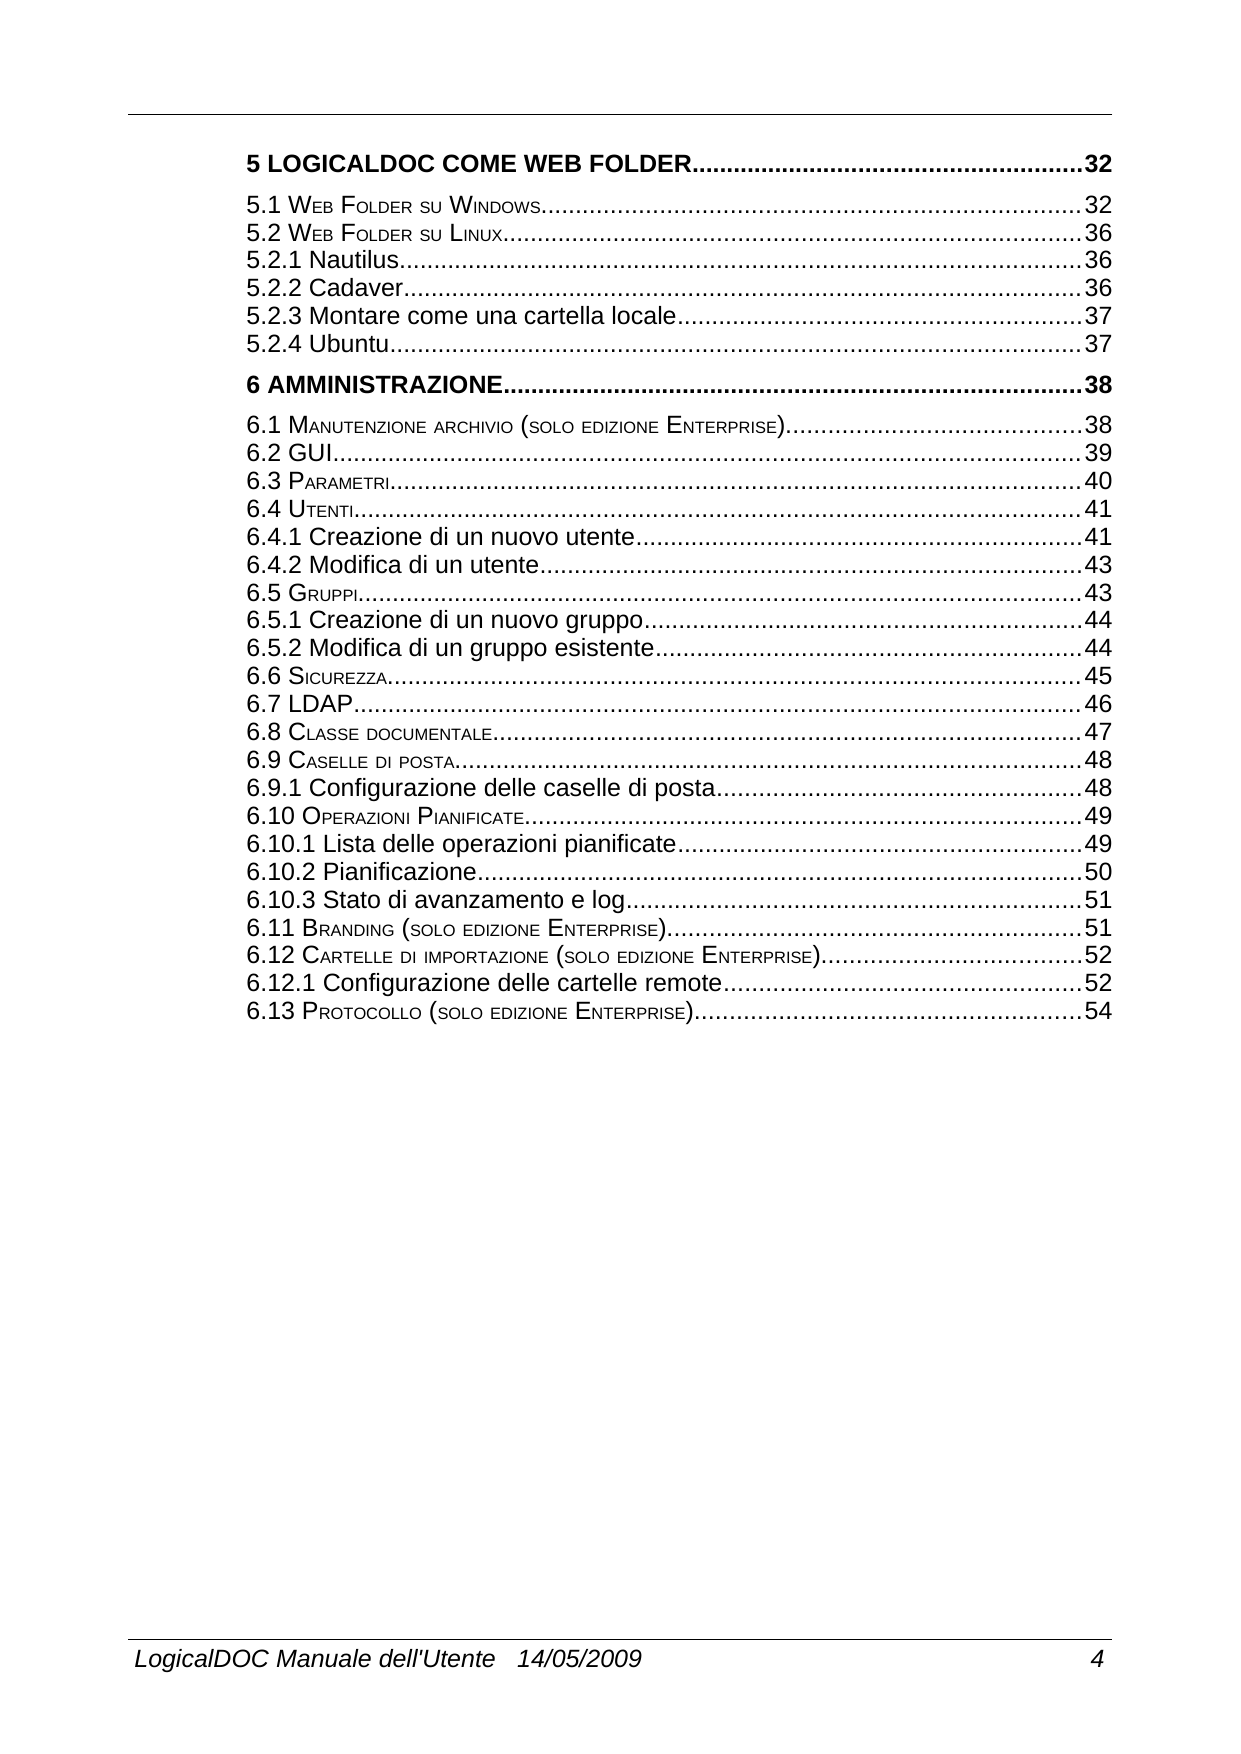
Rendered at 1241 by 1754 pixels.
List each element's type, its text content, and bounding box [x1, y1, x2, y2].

text 6.11 Branding (solo edizione Enterprise) 51 [246, 913, 1112, 941]
text 6.10 Operazioni Pianificate 49 [246, 802, 1112, 829]
text 6.1 Manutenzione archivio (solo edizione Enterprise) 38 [246, 411, 1112, 439]
text 5 LogicalDOC come Web Folder 32 [246, 150, 1112, 178]
text 6.5.2 Modifica di un gruppo esistente 44 [246, 634, 1112, 662]
text 6.4.1 Creazione di un nuovo utente 41 [246, 522, 1112, 550]
text 6 Amministrazione 38 [246, 370, 1112, 398]
text 6.10.2 Pianificazione 50 [246, 857, 1112, 885]
text 6.9.1 Configurazione delle caselle di posta 48 [246, 774, 1112, 802]
text 5.2.2 Cadaver 36 [246, 274, 1112, 302]
text 6.12.1 Configurazione delle cartelle remote 52 [246, 969, 1112, 997]
text 6.7 LDAP 46 [246, 690, 1112, 718]
text 6.5 Gruppi 43 [246, 578, 1112, 606]
text 6.2 GUI 39 [246, 439, 1112, 467]
text 6.4 Utenti 41 [246, 494, 1112, 522]
text 6.10.1 Lista delle operazioni pianificate 49 [246, 829, 1112, 857]
text 5.2 Web Folder su Linux 36 [246, 218, 1112, 246]
text 6.12 Cartelle di importazione (solo edizione Enterprise) 52 [246, 941, 1112, 969]
text 5.2.3 Montare come una cartella locale 37 [246, 302, 1112, 330]
text 6.6 Sicurezza 45 [246, 662, 1112, 690]
text 6.9 Caselle di posta 48 [246, 746, 1112, 774]
text 5.2.4 Ubuntu 37 [246, 330, 1112, 358]
text 5.1 Web Folder su Windows 32 [246, 190, 1112, 218]
text 6.5.1 Creazione di un nuovo gruppo 44 [246, 606, 1112, 634]
text 6.4.2 Modifica di un utente 43 [246, 550, 1112, 578]
text 5.2.1 Nautilus 36 [246, 246, 1112, 274]
text 6.8 Classe documentale 47 [246, 718, 1112, 746]
text 6.3 Parametri 40 [246, 467, 1112, 494]
text 6.13 Protocollo (solo edizione Enterprise) 54 [246, 997, 1112, 1025]
text 6.10.3 Stato di avanzamento e log 51 [246, 885, 1112, 913]
